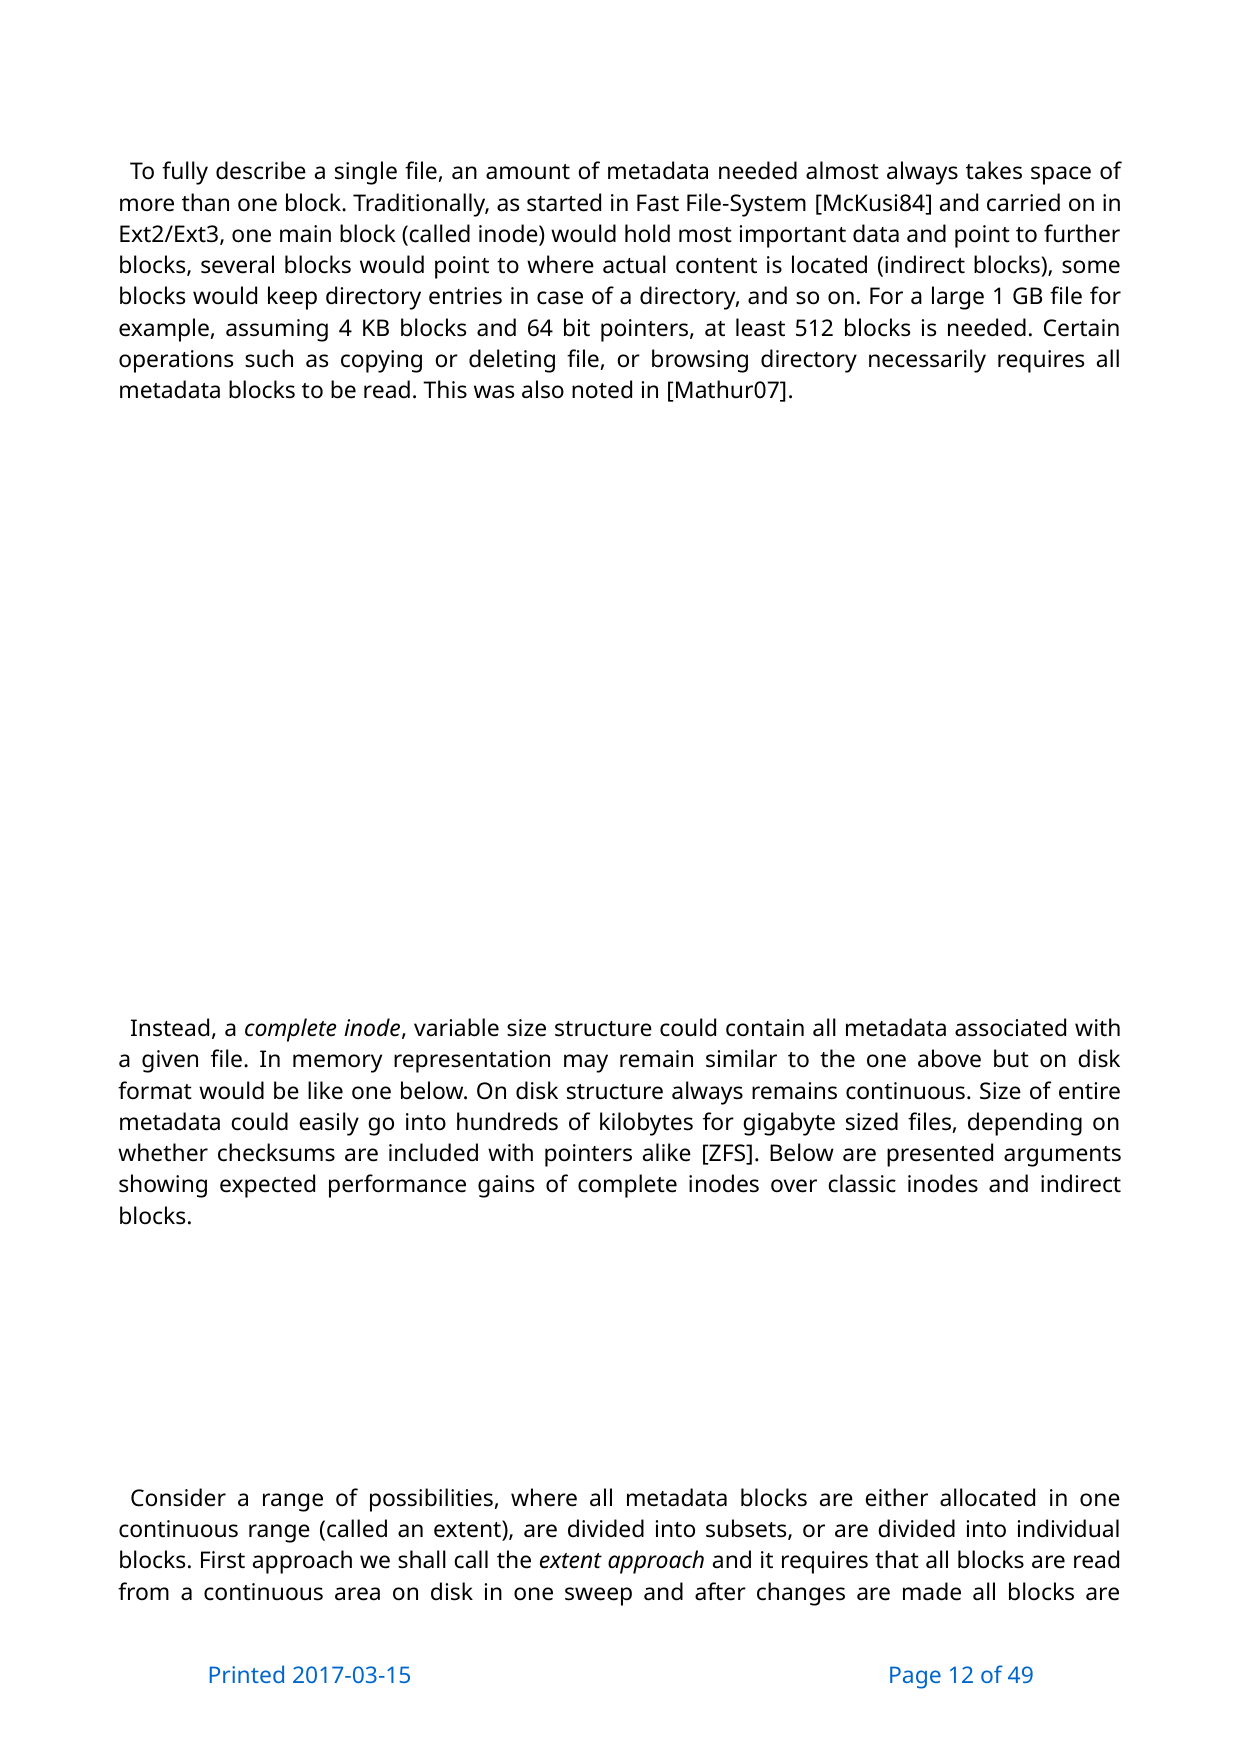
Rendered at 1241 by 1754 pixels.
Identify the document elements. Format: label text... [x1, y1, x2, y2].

text To fully describe a single file, an amount of metadata needed almost always takes space of more than one block. Traditionally, as started in Fast File-System [McKusi84] and carried on in Ext2/Ext3, one main block (called inode) would hold most important data and point to further blocks, several blocks would point to where actual content is located (indirect blocks), some blocks would keep directory entries in case of a directory, and so on. For a large 1 GB file for example, assuming 4 KB blocks and 64 bit pointers, at least 512 blocks is needed. Certain operations such as copying or deleting file, or browsing directory necessarily requires all metadata blocks to be read. This was also noted in [Mathur07]. [118, 155, 1122, 405]
text Instead, a complete inode, variable size structure could contain all metadata associated with a given file. In memory representation may remain similar to the one above but on disk format would be like one below. On disk structure always remains continuous. Size of entire metadata could easily go into hundreds of kilobytes for gigabyte sized files, depending on whether checksums are included with pointers alike [ZFS]. Below are presented arguments showing expected performance gains of complete inodes over classic inodes and indirect blocks. [118, 1012, 1122, 1231]
text Consider a range of possibilities, where all metadata blocks are either allocated in one continuous range (called an extent), are divided into subsets, or are divided into individual blocks. First approach we shall call the extent approach and it requires that all blocks are read from a continuous area on disk in one sweep and after changes are made all blocks are [118, 1482, 1122, 1607]
